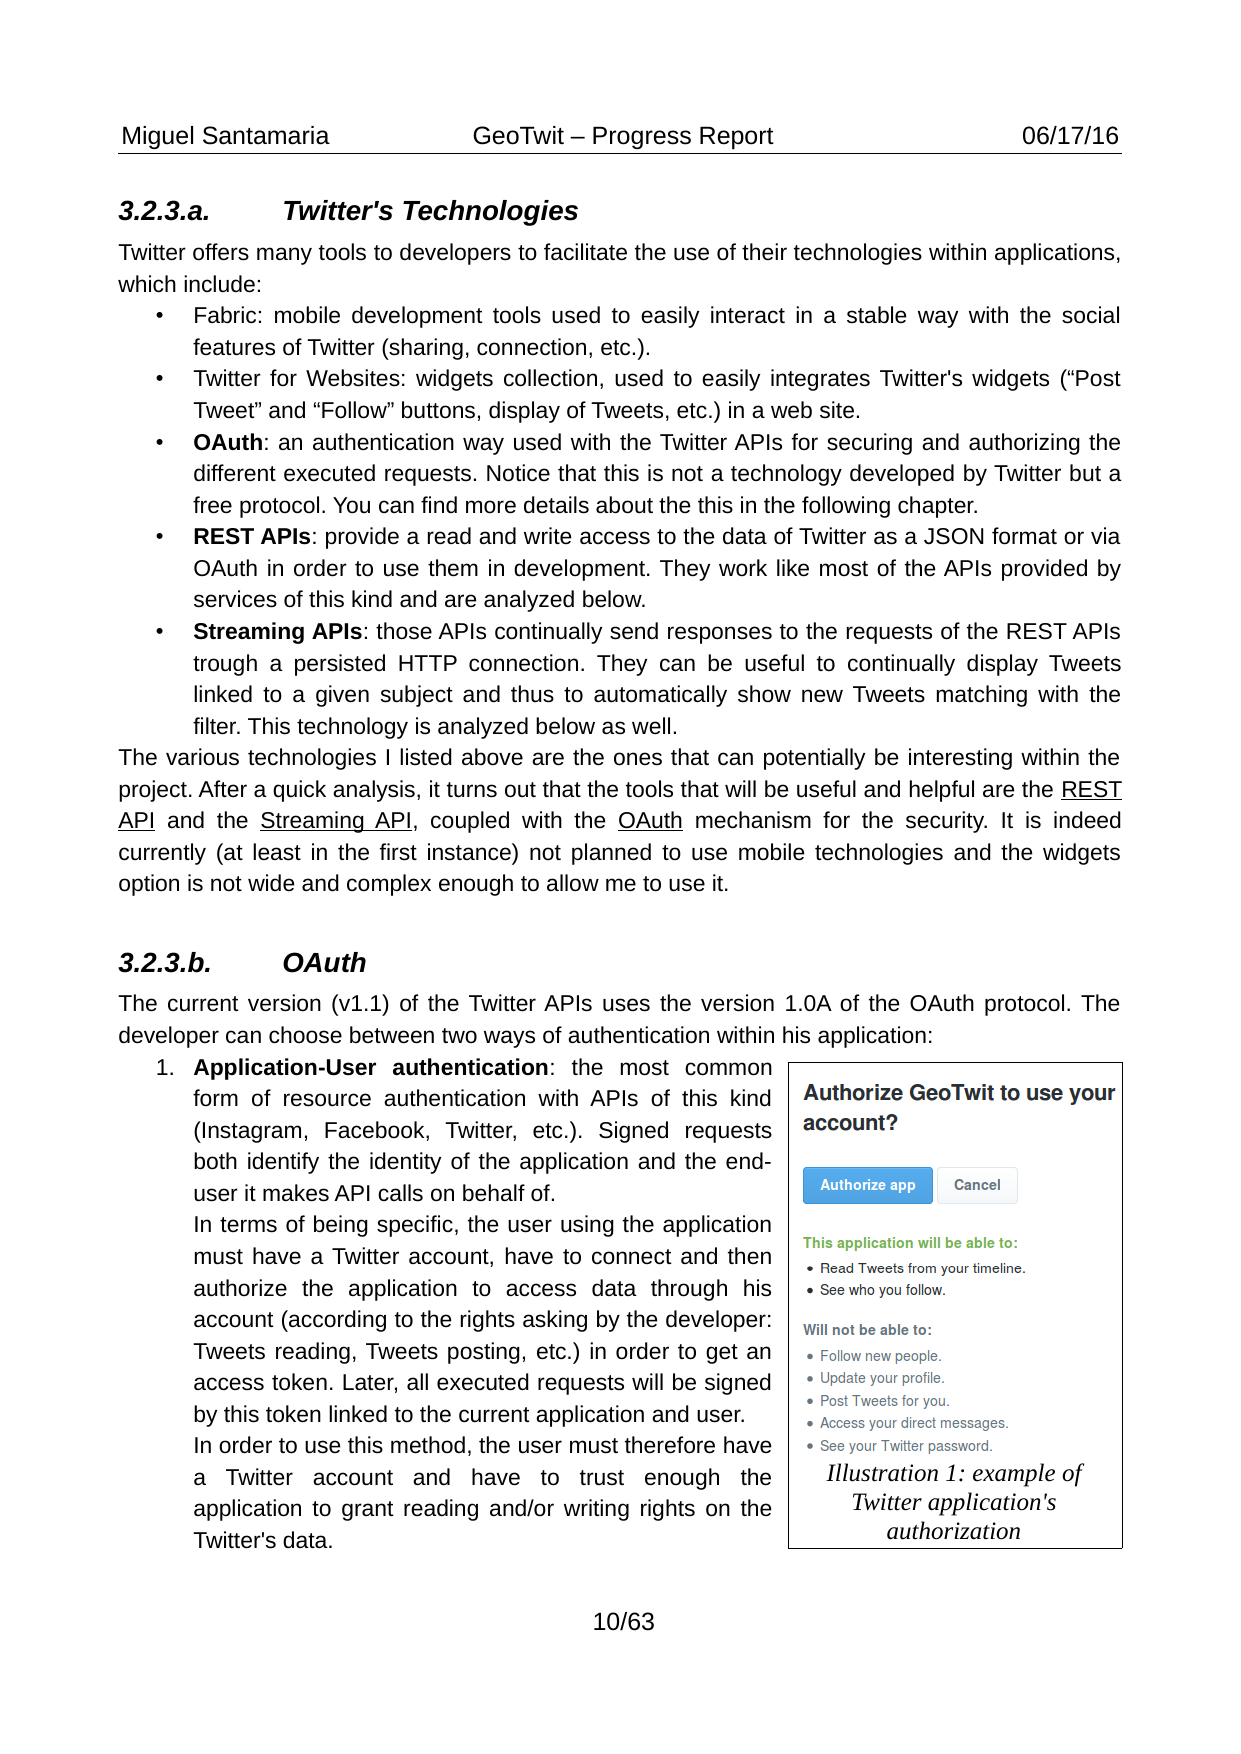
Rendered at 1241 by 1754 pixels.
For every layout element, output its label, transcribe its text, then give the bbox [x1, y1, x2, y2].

list OAuth: an authentication way used with the Twitter APIs for securing and authorizing the different executed requests. Notice that this is not a technology developed by Twitter but a free protocol. You can find more details about the this in the following chapter. [156, 428, 1122, 518]
list Illustration 1: example of Twitter application's authorization [791, 1459, 1119, 1545]
list [789, 1063, 1122, 1548]
list In terms of being specific, the user using the application must have a Twitter account, have to connect and then authorize the application to access data through his account (according to the rights asking by the developer: Tweets reading, Tweets posting, etc.) in order to get an access token. Later, all executed requests will be signed by this token linked to the current application and user. [156, 1211, 788, 1427]
text The current version (v1.1) of the Twitter APIs uses the version 1.0A of the OAuth protocol. The developer can choose between two ways of authentication within his application: [118, 990, 1122, 1048]
list Twitter for Websites: widgets collection, used to easily integrates Twitter's widgets (“Post Tweet” and “Follow” buttons, display of Tweets, etc.) in a web site. [156, 365, 1122, 423]
picture [790, 1077, 1122, 1459]
list REST APIs: provide a read and write access to the data of Twitter as a JSON format or via OAuth in order to use them in development. They work like most of the APIs provided by services of this kind and are analyzed below. [156, 523, 1122, 613]
subtitle OAuth [118, 946, 1122, 978]
subtitle Twitter's Technologies [118, 195, 1122, 227]
list Streaming APIs: those APIs continually send responses to the requests of the REST APIs trough a persisted HTTP connection. They can be useful to continually display Tweets linked to a given subject and thus to automatically show new Tweets matching with the filter. This technology is analyzed below as well. [156, 618, 1122, 739]
text The various technologies I listed above are the ones that can potentially be interesting within the project. After a quick analysis, it turns out that the tools that will be useful and helpful are the REST API and the Streaming API, coupled with the OAuth mechanism for the security. It is indeed currently (at least in the first instance) not planned to use mobile technologies and the widgets option is not wide and complex enough to allow me to use it. [118, 744, 1122, 897]
list Application-User authentication: the most common form of resource authentication with APIs of this kind (Instagram, Facebook, Twitter, etc.). Signed requests both identify the identity of the application and the end-user it makes API calls on behalf of. [156, 1053, 1122, 1206]
list In order to use this method, the user must therefore have a Twitter account and have to trust enough the application to grant reading and/or writing rights on the Twitter's data. [156, 1432, 1122, 1553]
text Twitter offers many tools to developers to facilitate the use of their technologies within applications, which include: [118, 239, 1122, 297]
list Fabric: mobile development tools used to easily interact in a stable way with the social features of Twitter (sharing, connection, etc.). [156, 302, 1122, 360]
